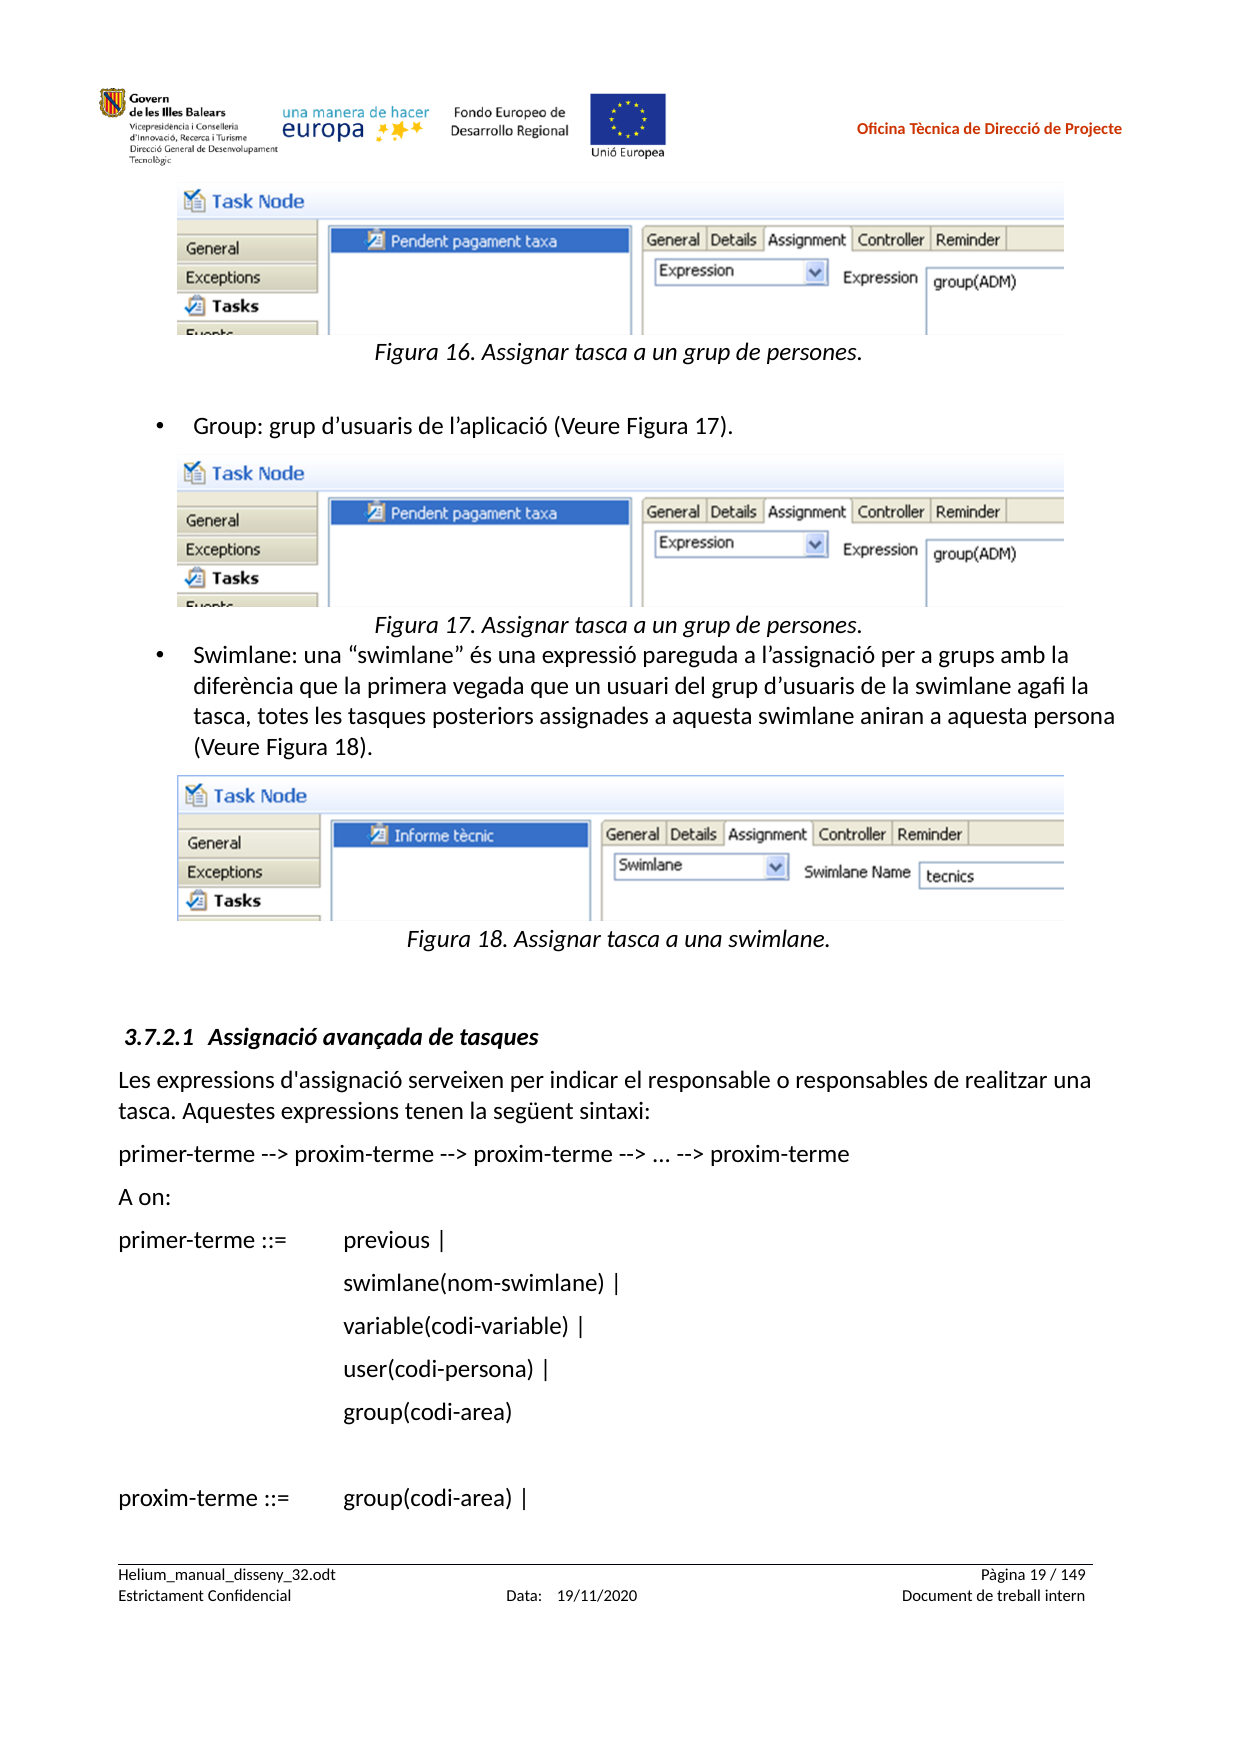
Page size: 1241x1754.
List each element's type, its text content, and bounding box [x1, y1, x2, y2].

subtitle Assignació avançada de tasques [118, 1021, 1122, 1052]
text primer-terme --> proxim-terme --> proxim-terme --> ... --> proxim-terme [118, 1138, 1122, 1168]
text Figura 18. Assignar tasca a una swimlane. [175, 923, 1065, 953]
picture [175, 180, 1065, 337]
text group(codi-area) [118, 1396, 1122, 1426]
list Swimlane: una “swimlane” és una expressió pareguda a l’assignació per a grups amb la diferència que la primera vegada que un usuari del grup d’usuaris de la swimlane agafi la tasca, totes les tasques posteriors assignades a aquesta swimlane aniran a aquesta persona (Veure Figura 18). [156, 440, 1122, 761]
text Figura 16. Assignar tasca a un grup de persones. [175, 337, 1065, 367]
list Figura 17. Assignar tasca a un grup de persones. [175, 609, 1065, 639]
picture [175, 452, 1065, 609]
list Group: grup d’usuaris de l’aplicació (Veure Figura 17). [156, 410, 1122, 440]
text variable(codi-variable) | [118, 1310, 1122, 1340]
text swimlane(nom-swimlane) | [118, 1267, 1122, 1297]
text Les expressions d'assignació serveixen per indicar el responsable o responsables de realitzar una tasca. Aquestes expressions tenen la següent sintaxi: [118, 1064, 1122, 1125]
picture [99, 87, 668, 166]
text user(codi-persona) | [118, 1353, 1122, 1383]
text primer-terme ::= previous | [118, 1224, 1122, 1254]
text A on: [118, 1181, 1122, 1211]
text proxim-terme ::= group(codi-area) | [118, 1482, 1122, 1512]
picture [175, 773, 1065, 923]
